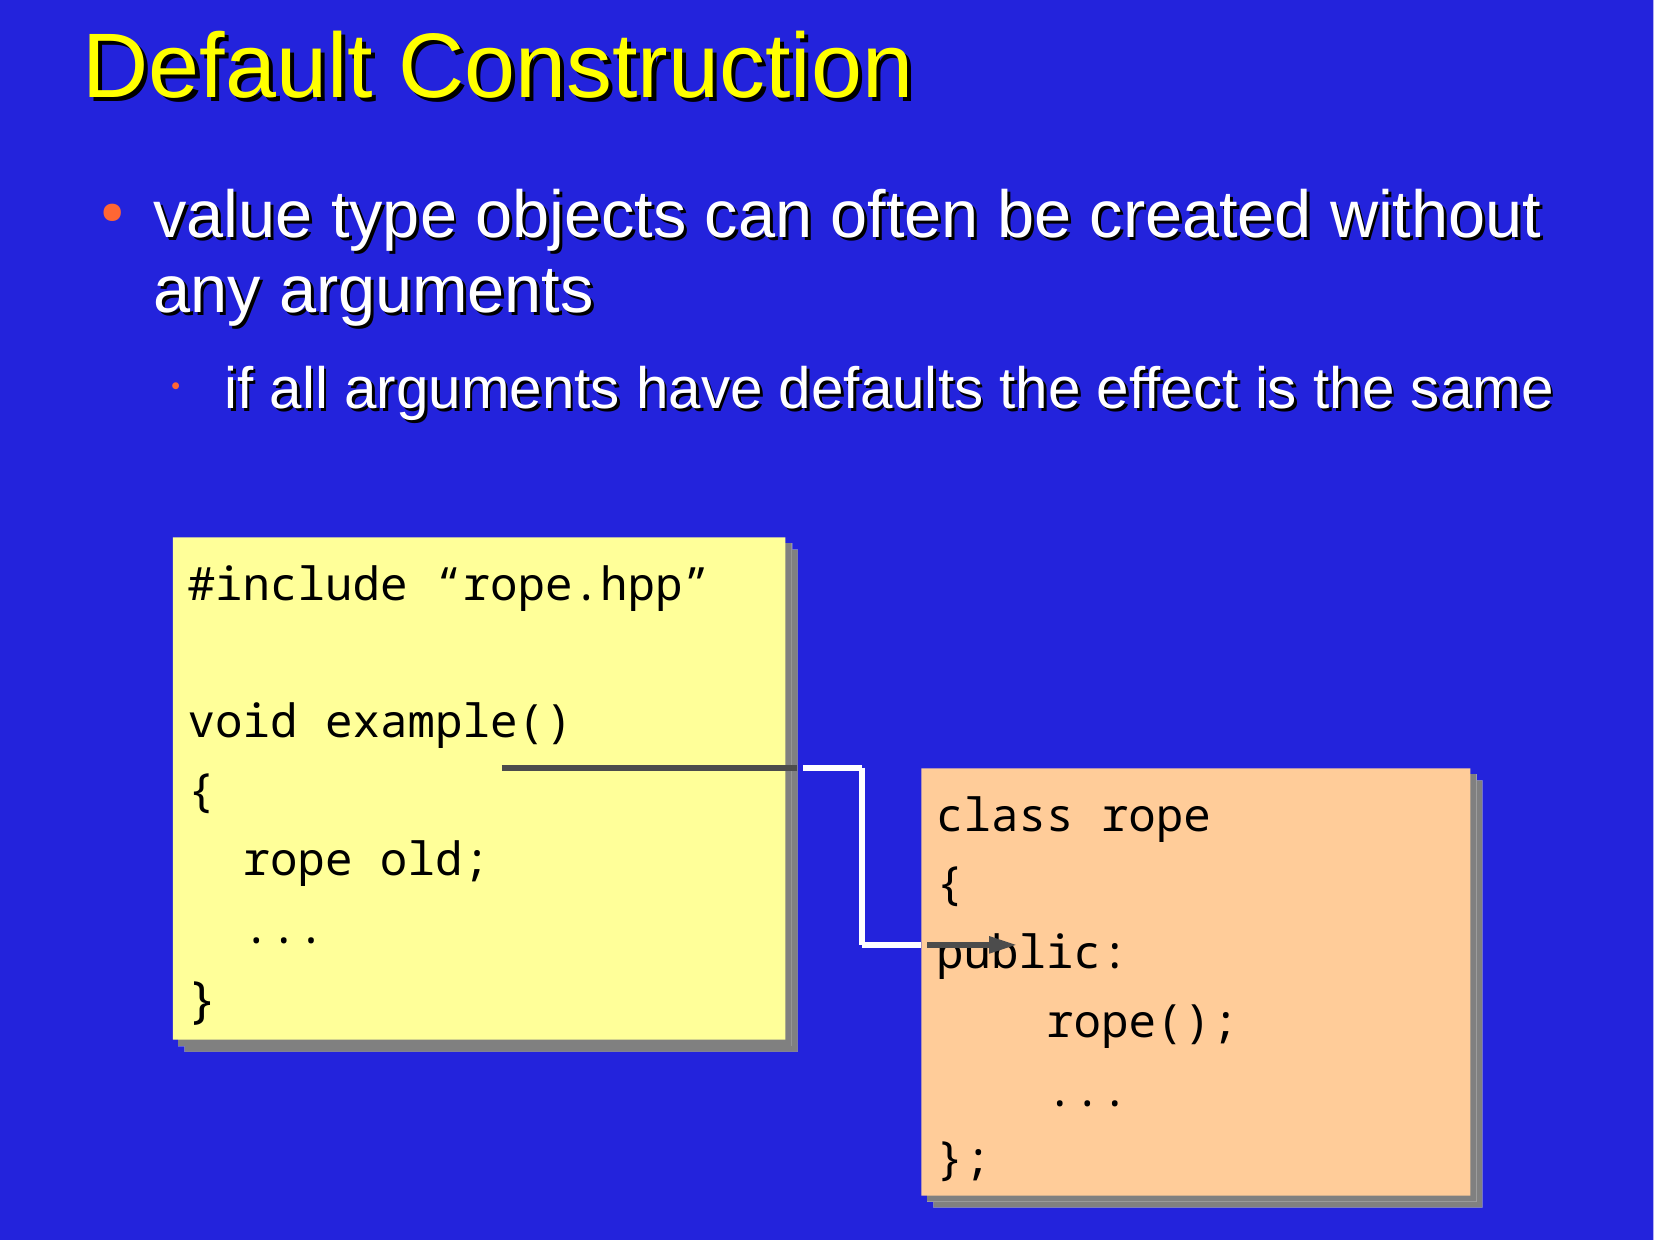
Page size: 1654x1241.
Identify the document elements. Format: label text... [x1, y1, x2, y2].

text_box class rope { public: rope(); ... }; [921, 768, 1471, 1196]
list value type objects can often be created without any arguments if all arguments have defaults the effect is the same [82, 177, 1571, 1182]
text_box #include “rope.hpp” void example() { rope old; ... } [172, 537, 786, 1040]
title Default Construction [82, 2, 1571, 130]
